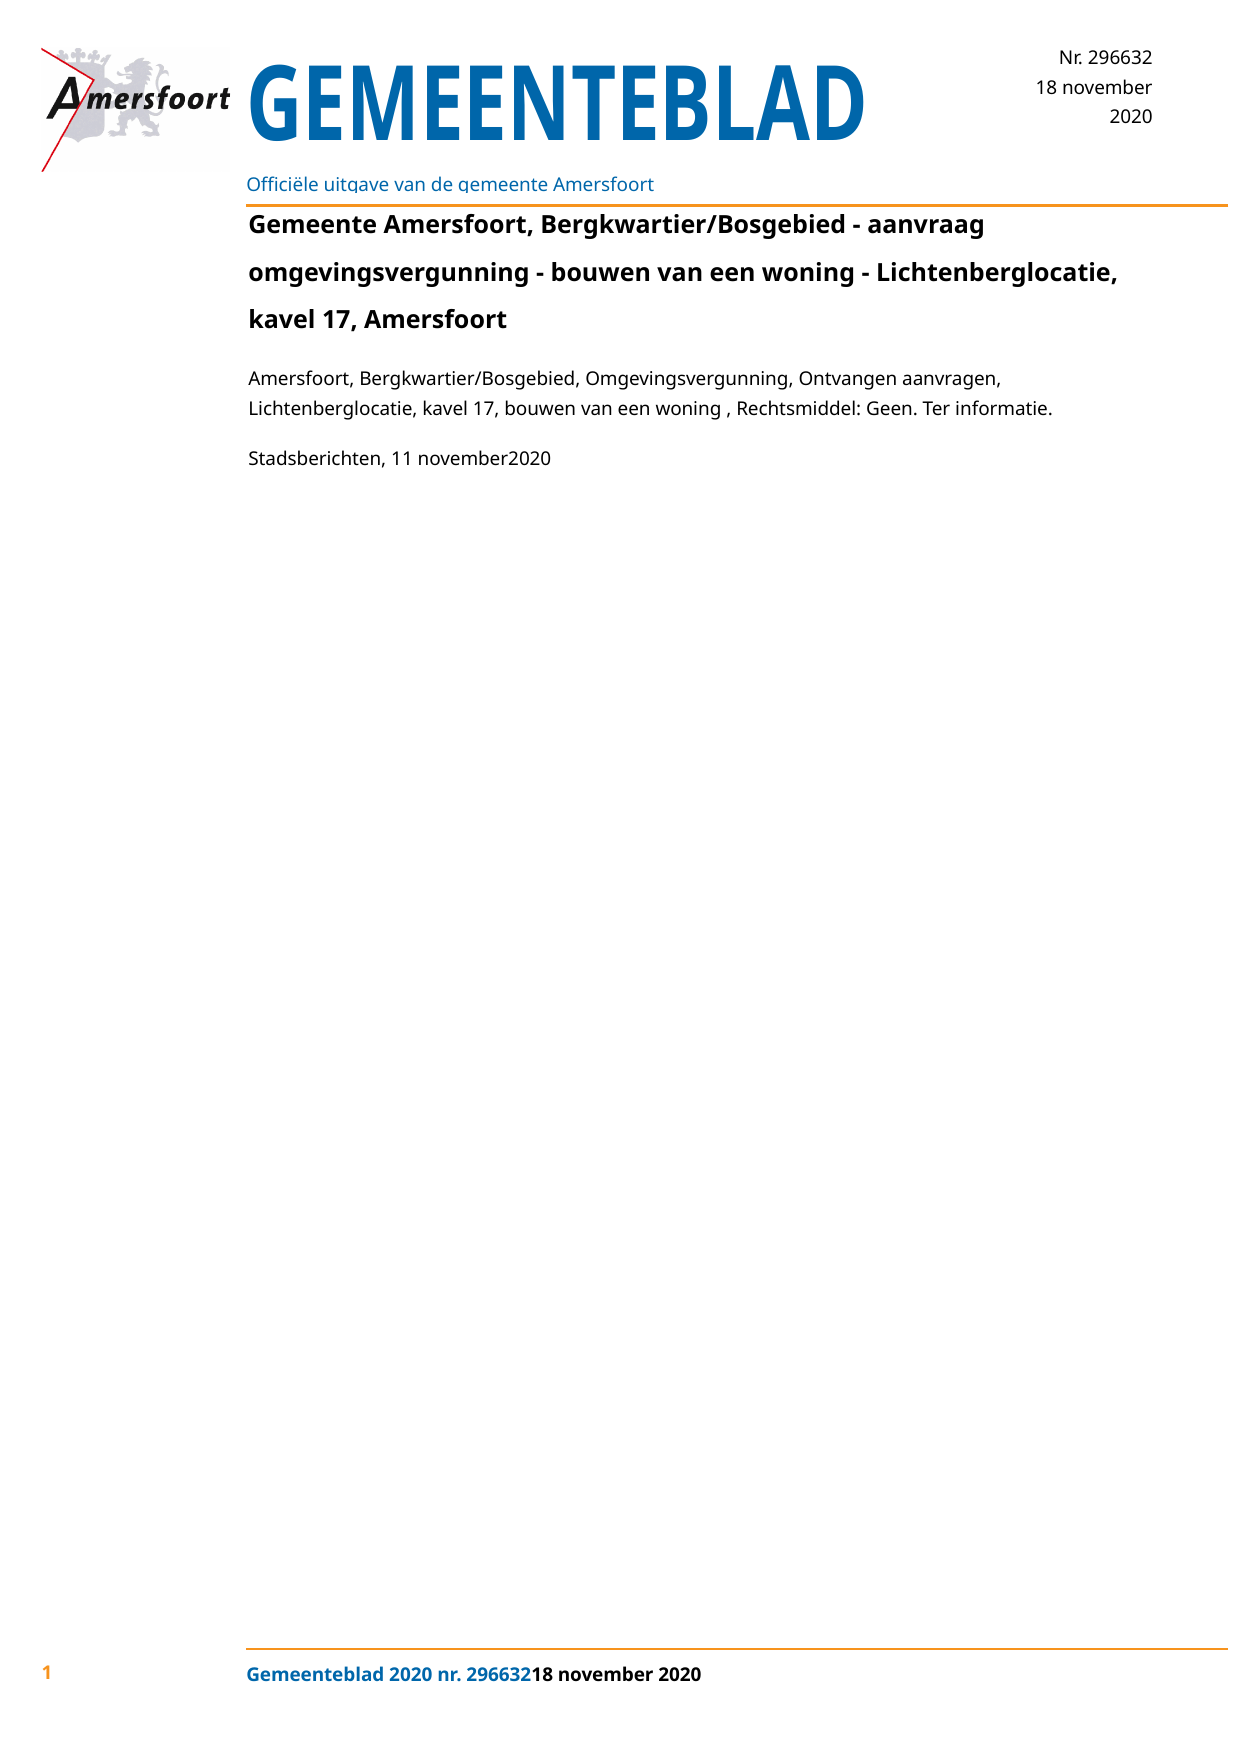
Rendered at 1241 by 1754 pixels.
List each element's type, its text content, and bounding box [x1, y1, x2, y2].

text Gemeente Amersfoort, Bergkwartier/Bosgebied - aanvraag omgevingsvergunning - bouwen van een woning - Lichtenberglocatie, kavel 17, Amersfoort [248, 207, 1152, 336]
text Stadsberichten, 11 november2020 [248, 446, 1152, 471]
picture [41, 47, 231, 172]
text Amersfoort, Bergkwartier/Bosgebied, Omgevingsvergunning, Ontvangen aanvragen, Lichtenberglocatie, kavel 17, bouwen van een woning , Rechtsmiddel: Geen. Ter informatie. [248, 366, 1152, 421]
